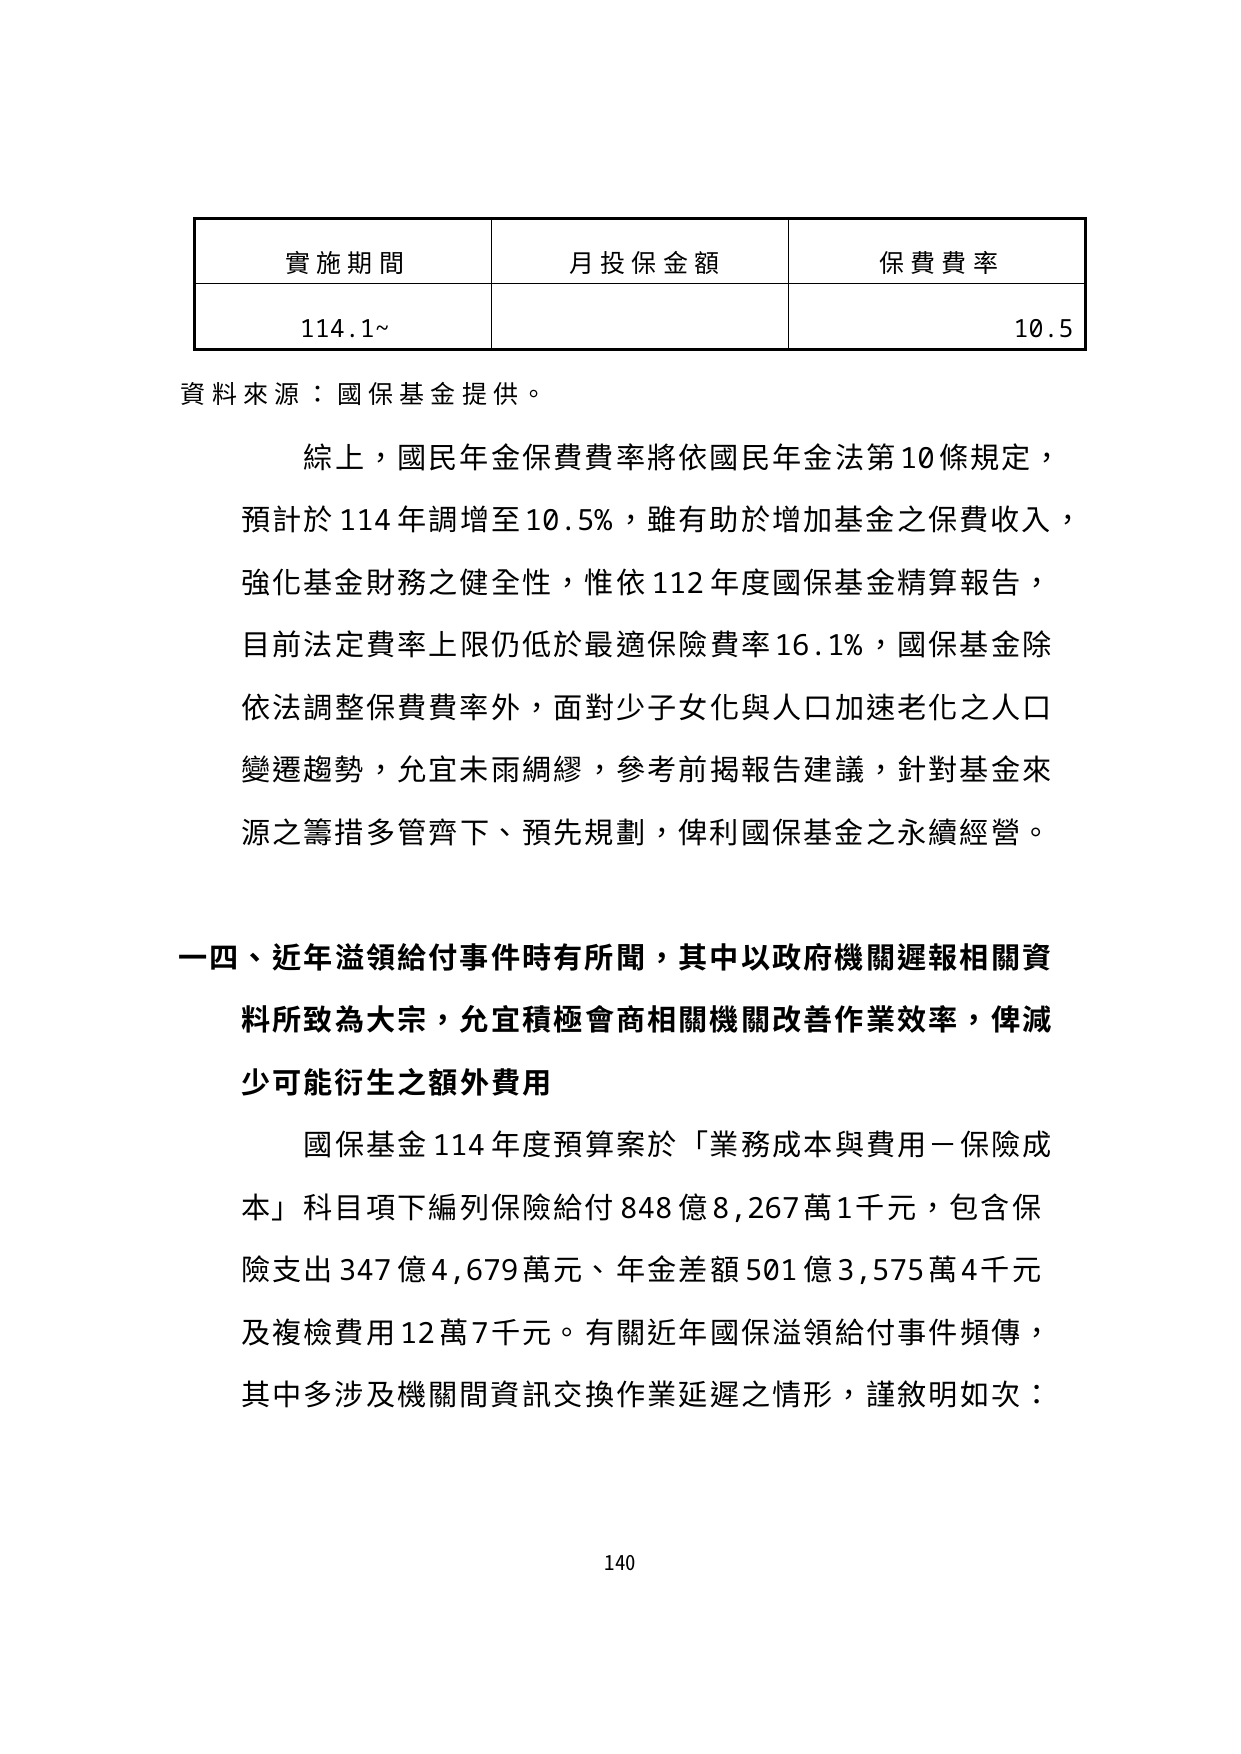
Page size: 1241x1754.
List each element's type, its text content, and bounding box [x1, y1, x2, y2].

text 一四、近年溢領給付事件時有所聞，其中以政府機關遲報相關資料所致為大宗，允宜積極會商相關機關改善作業效率，俾減少可能衍生之額外費用 [177, 914, 1063, 1101]
table_cell 10.5 [789, 284, 1084, 348]
text 資料來源：國保基金提供。 [177, 351, 1063, 414]
text 綜上，國民年金保費費率將依國民年金法第10條規定，預計於114年調增至10.5%，雖有助於增加基金之保費收入，強化基金財務之健全性，惟依112年度國保基金精算報告，目前法定費率上限仍低於最適保險費率16.1%，國保基金除依法調整保費費率外，面對少子女化與人口加速老化之人口變遷趨勢，允宜未雨綢繆，參考前揭報告建議，針對基金來源之籌措多管齊下、預先規劃，俾利國保基金之永續經營。 [236, 414, 1063, 851]
text 國保基金114年度預算案於「業務成本與費用－保險成本」科目項下編列保險給付848億8,267萬1千元，包含保險支出347億4,679萬元、年金差額501億3,575萬4千元及複檢費用12萬7千元。有關近年國保溢領給付事件頻傳，其中多涉及機關間資訊交換作業延遲之情形，謹敘明如次： [236, 1101, 1063, 1414]
table_header 保費費率 [789, 220, 1084, 282]
table_cell 114.1~ [196, 284, 491, 348]
table_header 實施期間 [196, 220, 491, 282]
table_cell [492, 284, 788, 348]
table_header 月投保金額 [492, 220, 788, 282]
